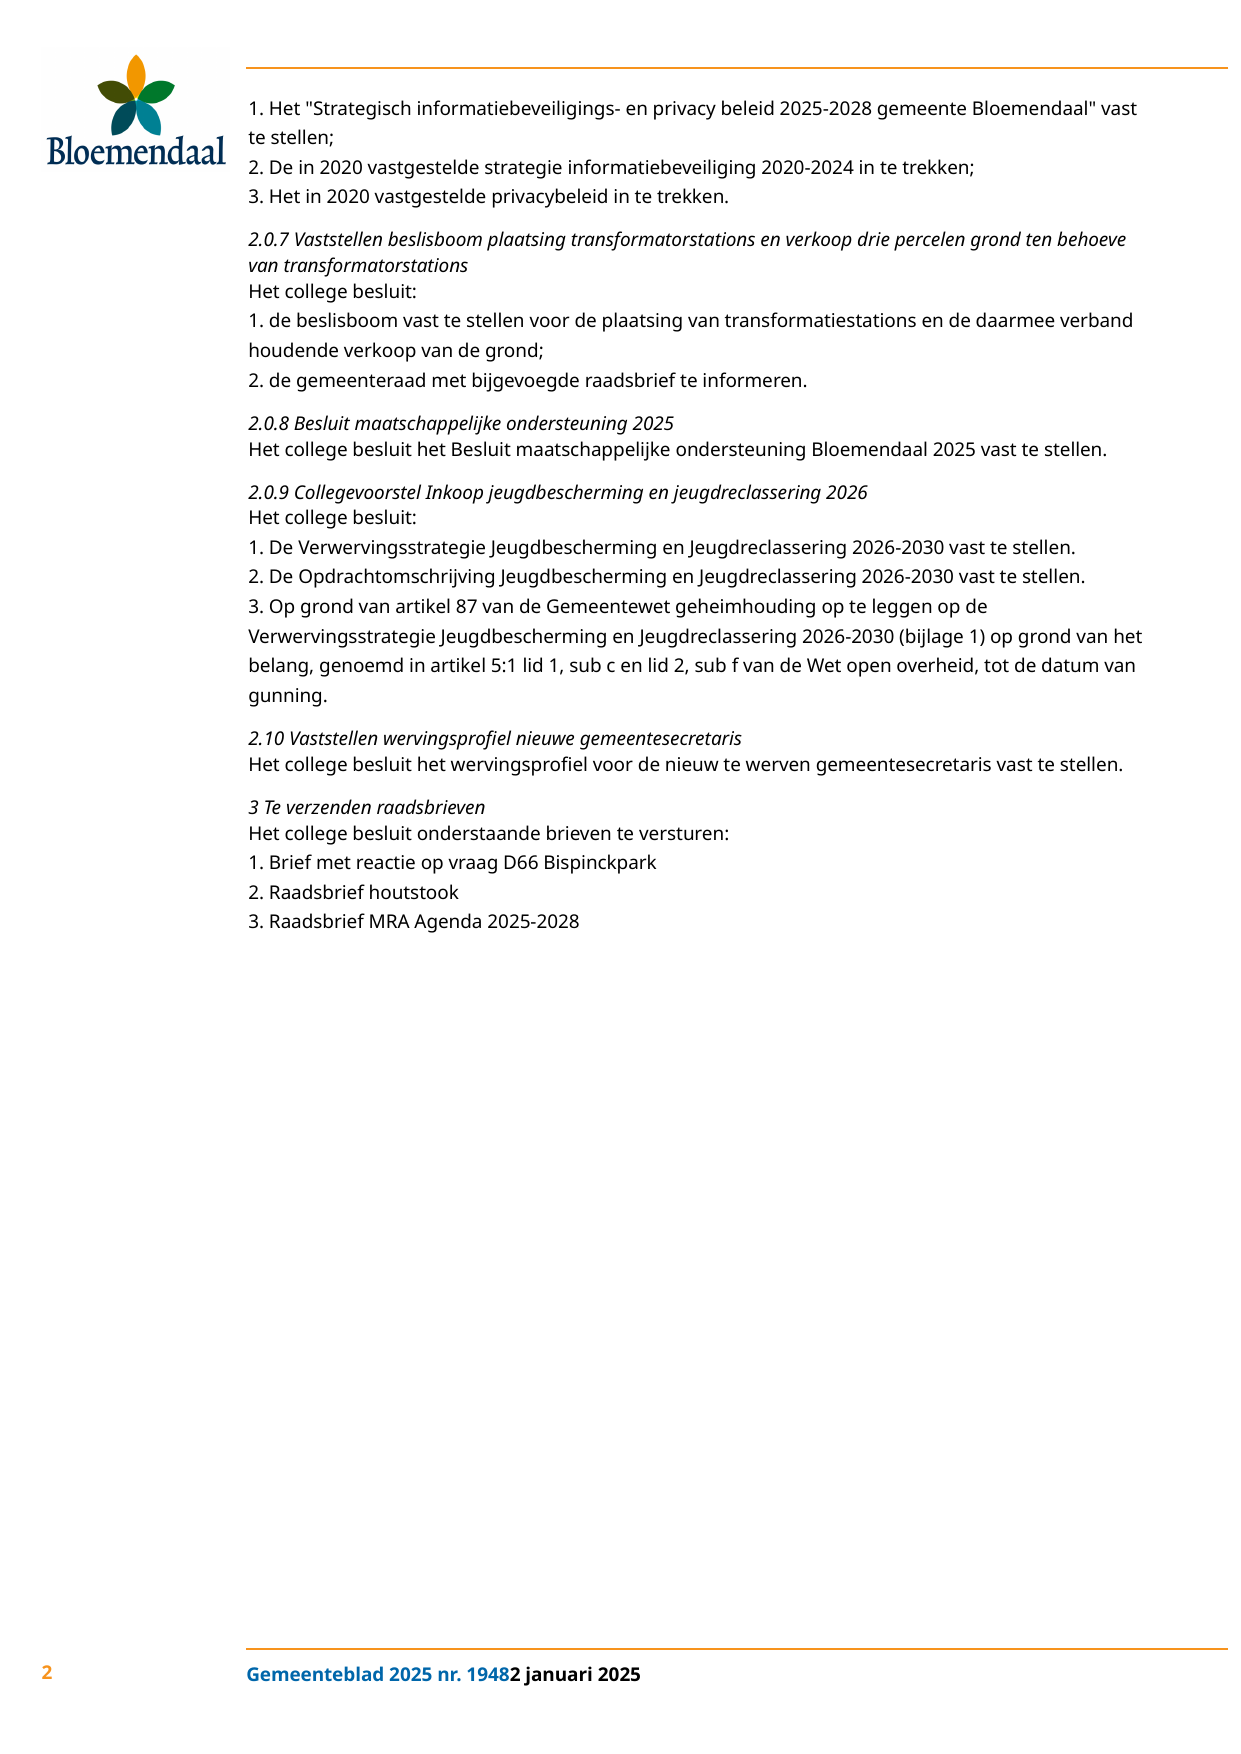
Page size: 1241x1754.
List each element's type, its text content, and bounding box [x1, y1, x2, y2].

text 1. De Verwervingsstrategie Jeugdbescherming en Jeugdreclassering 2026-2030 vast te stellen. [248, 534, 1152, 560]
text 2. Raadsbrief houtstook [248, 879, 1152, 905]
text 3. Het in 2020 vastgestelde privacybeleid in te trekken. [248, 183, 1152, 209]
text 1. Brief met reactie op vraag D66 Bispinckpark [248, 849, 1152, 875]
text 2.0.8 Besluit maatschappelijke ondersteuning 2025 [248, 410, 1152, 436]
text 2. De Opdrachtomschrijving Jeugdbescherming en Jeugdreclassering 2026-2030 vast te stellen. [248, 564, 1152, 589]
text 2.0.7 Vaststellen beslisboom plaatsing transformatorstations en verkoop drie percelen grond ten behoeve van transformatorstations [248, 227, 1152, 278]
text Het college besluit: [248, 278, 1152, 304]
text 1. Het "Strategisch informatiebeveiligings- en privacy beleid 2025-2028 gemeente Bloemendaal" vast te stellen; [248, 95, 1152, 150]
text Het college besluit het wervingsprofiel voor de nieuw te werven gemeentesecretaris vast te stellen. [248, 751, 1152, 777]
text 3. Raadsbrief MRA Agenda 2025-2028 [248, 908, 1152, 934]
text 2.10 Vaststellen wervingsprofiel nieuwe gemeentesecretaris [248, 725, 1152, 751]
text 3. Op grond van artikel 87 van de Gemeentewet geheimhouding op te leggen op de Verwervingsstrategie Jeugdbescherming en Jeugdreclassering 2026-2030 (bijlage 1) op grond van het belang, genoemd in artikel 5:1 lid 1, sub c en lid 2, sub f van de Wet open overheid, tot de datum van gunning. [248, 593, 1152, 708]
text Het college besluit: [248, 504, 1152, 530]
picture [41, 47, 231, 172]
text 1. de beslisboom vast te stellen voor de plaatsing van transformatiestations en de daarmee verband houdende verkoop van de grond; [248, 308, 1152, 363]
text 3 Te verzenden raadsbrieven [248, 794, 1152, 820]
text 2. De in 2020 vastgestelde strategie informatiebeveiliging 2020-2024 in te trekken; [248, 154, 1152, 180]
text Het college besluit onderstaande brieven te versturen: [248, 820, 1152, 846]
text 2. de gemeenteraad met bijgevoegde raadsbrief te informeren. [248, 367, 1152, 393]
text Het college besluit het Besluit maatschappelijke ondersteuning Bloemendaal 2025 vast te stellen. [248, 436, 1152, 461]
text 2.0.9 Collegevoorstel Inkoop jeugdbescherming en jeugdreclassering 2026 [248, 479, 1152, 504]
